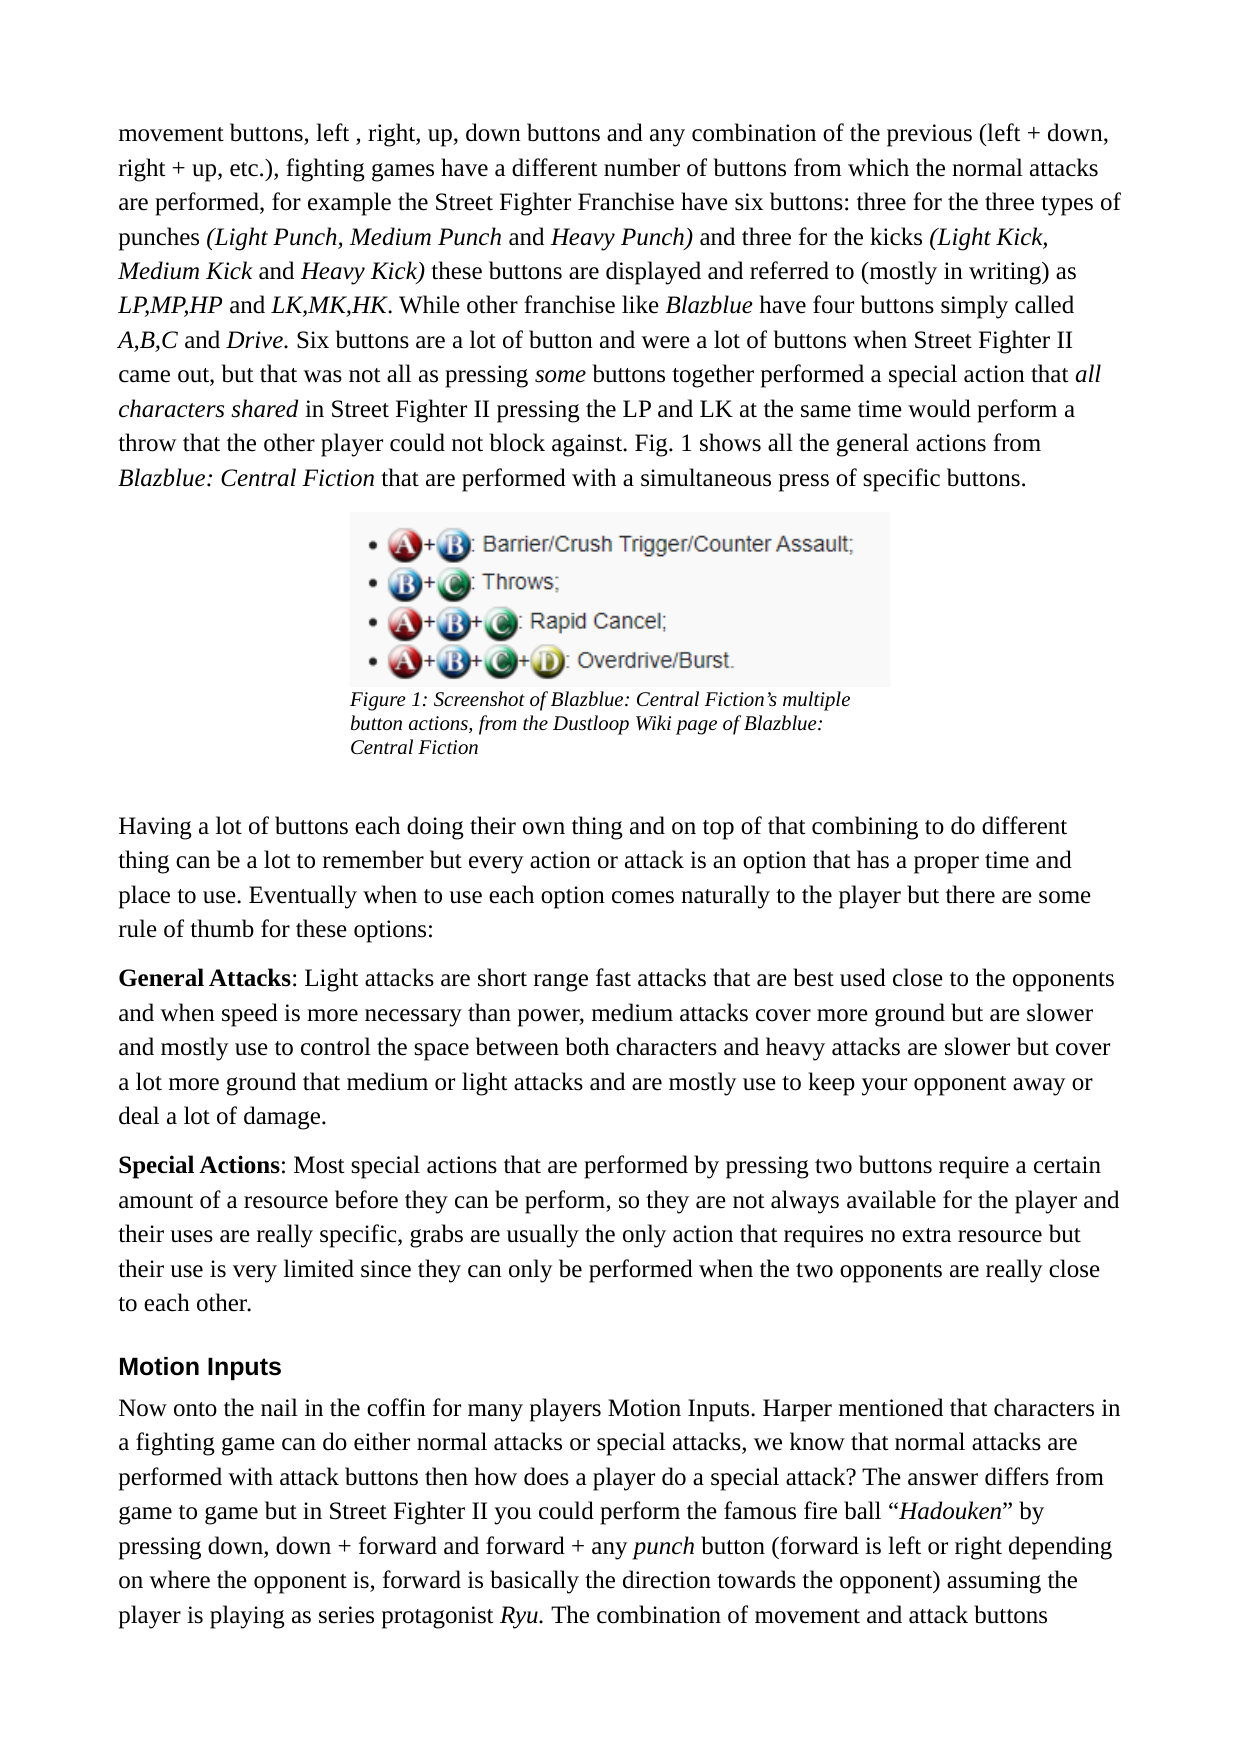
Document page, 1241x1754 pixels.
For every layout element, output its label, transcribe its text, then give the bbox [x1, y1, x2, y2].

text Having a lot of buttons each doing their own thing and on top of that combining to do different thing can be a lot to remember but every action or attack is an option that has a proper time and place to use. Eventually when to use each option comes naturally to the player but there are some rule of thumb for these options: [118, 811, 1122, 943]
text Figure 1: Screenshot of Blazblue: Central Fiction’s multiple button actions, from the Dustloop Wiki page of Blazblue: Central Fiction [350, 687, 890, 759]
subtitle Motion Inputs [118, 1352, 1122, 1381]
text Now onto the nail in the coffin for many players Motion Inputs. Harper mentioned that characters in a fighting game can do either normal attacks or special attacks, we know that normal attacks are performed with attack buttons then how does a player do a special attack? The answer differs from game to game but in Street Fighter II you could perform the famous fire ball “Hadouken” by pressing down, down + forward and forward + any punch button (forward is left or right depending on where the opponent is, forward is basically the direction towards the opponent) assuming the player is playing as series protagonist Ryu. The combination of movement and attack buttons [118, 1393, 1122, 1629]
text Special Actions: Most special actions that are performed by pressing two buttons require a certain amount of a resource before they can be perform, so they are not always available for the player and their uses are really specific, grabs are usually the only action that requires no extra resource but their use is very limited since they can only be performed when the two opponents are really close to each other. [118, 1150, 1122, 1317]
picture [349, 512, 891, 687]
text General Attacks: Light attacks are short range fast attacks that are best used close to the opponents and when speed is more necessary than power, medium attacks cover more ground but are slower and mostly use to control the space between both characters and heavy attacks are slower but cover a lot more ground that medium or light attacks and are mostly use to keep your opponent away or deal a lot of damage. [118, 963, 1122, 1130]
text movement buttons, left , right, up, down buttons and any combination of the previous (left + down, right + up, etc.), fighting games have a different number of buttons from which the normal attacks are performed, for example the Street Fighter Franchise have six buttons: three for the three types of punches (Light Punch, Medium Punch and Heavy Punch) and three for the kicks (Light Kick, Medium Kick and Heavy Kick) these buttons are displayed and referred to (mostly in writing) as LP,MP,HP and LK,MK,HK. While other franchise like Blazblue have four buttons simply called A,B,C and Drive. Six buttons are a lot of button and were a lot of buttons when Street Fighter II came out, but that was not all as pressing some buttons together performed a special action that all characters shared in Street Fighter II pressing the LP and LK at the same time would perform a throw that the other player could not block against. Fig. 1 shows all the general actions from Blazblue: Central Fiction that are performed with a simultaneous press of specific buttons. [118, 118, 1122, 492]
